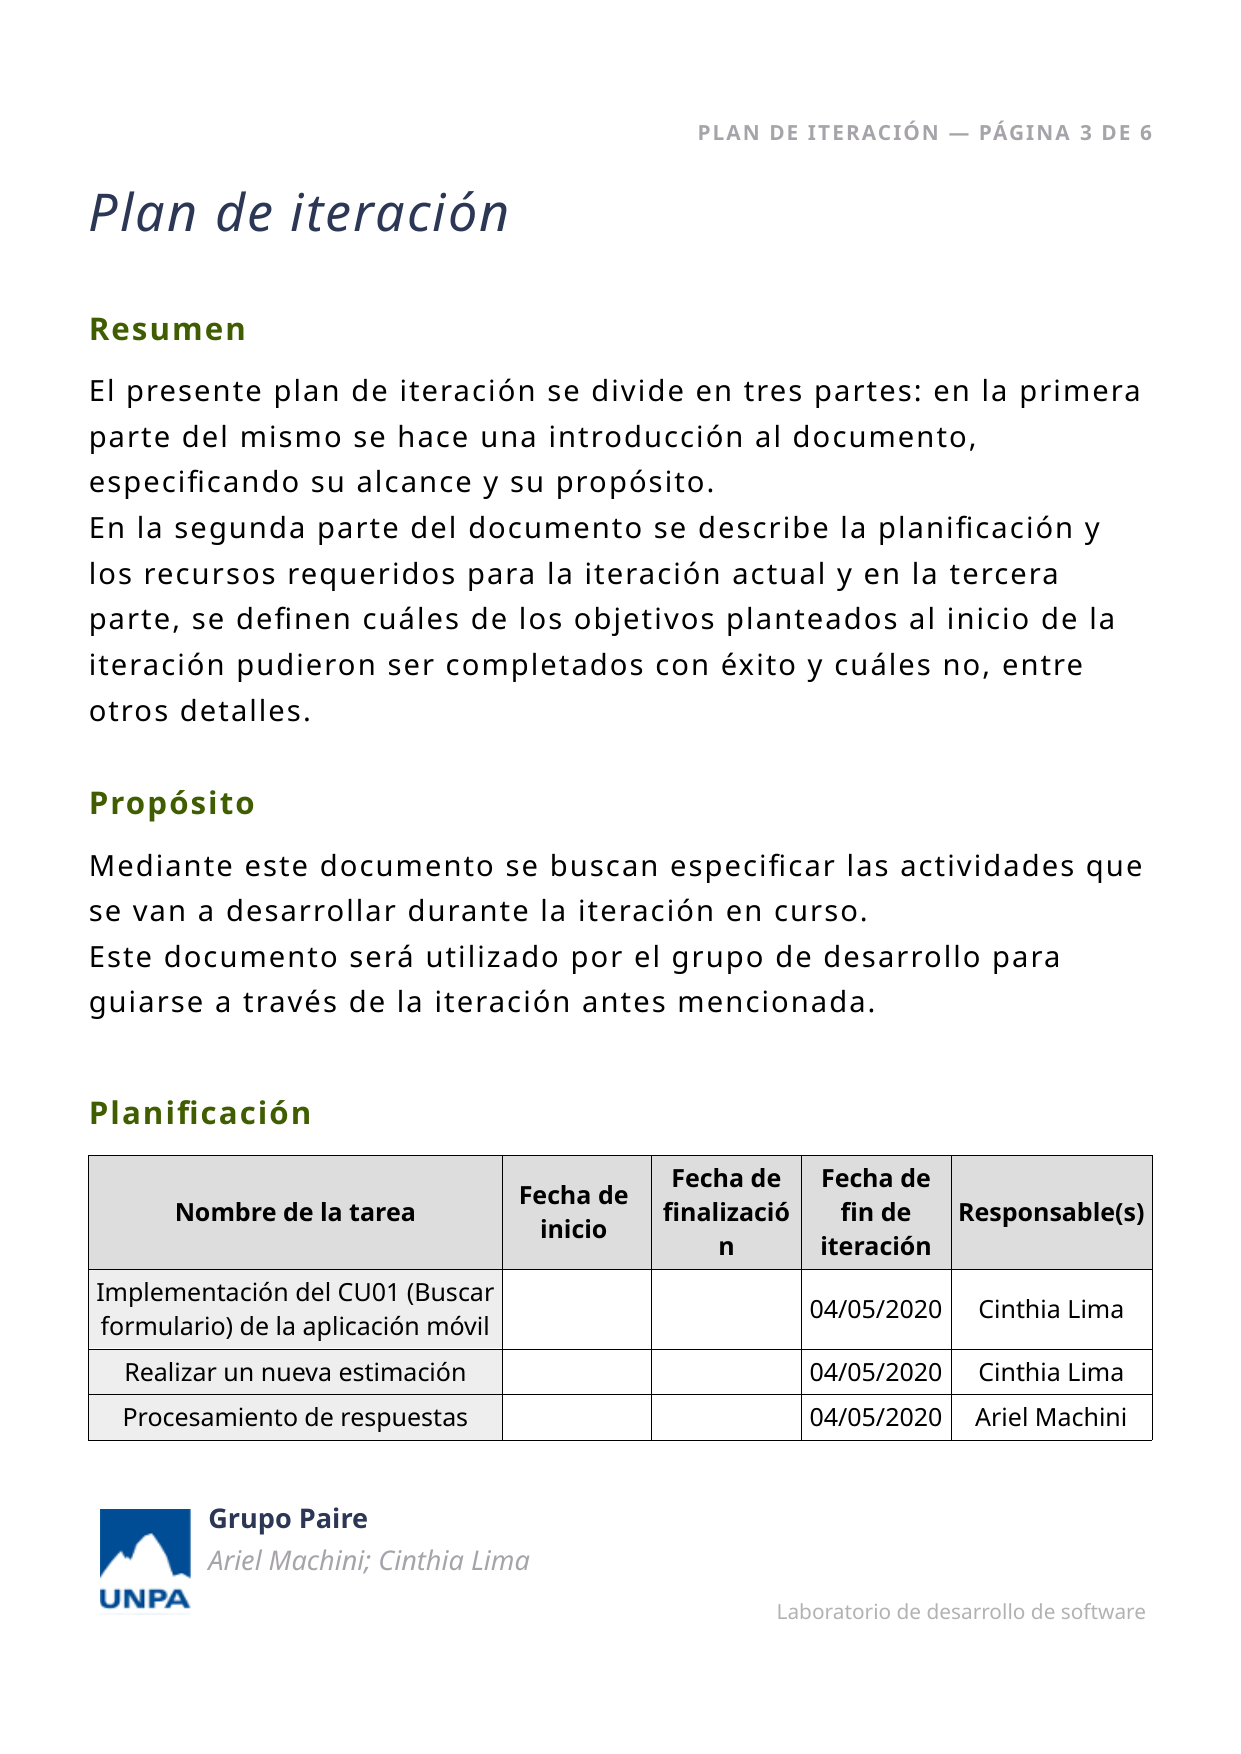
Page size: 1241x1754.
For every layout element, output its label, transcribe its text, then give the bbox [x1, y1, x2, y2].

table_cell Cinthia Lima [952, 1350, 1152, 1394]
text Mediante este documento se buscan especificar las actividades que se van a desarrollar durante la iteración en curso. [88, 845, 1152, 930]
text Resumen [88, 307, 1152, 349]
text Este documento será utilizado por el grupo de desarrollo para guiarse a través de la iteración antes mencionada. [88, 936, 1152, 1021]
table_cell [652, 1270, 801, 1348]
table_cell [503, 1395, 651, 1440]
table_cell [652, 1350, 801, 1394]
table_header Fecha de inicio [503, 1156, 651, 1269]
table_cell Cinthia Lima [952, 1270, 1152, 1348]
text El presente plan de iteración se divide en tres partes: en la primera parte del mismo se hace una introducción al documento, especificando su alcance y su propósito. [88, 370, 1152, 501]
table_header Nombre de la tarea [89, 1156, 502, 1269]
table_header Responsable(s) [952, 1156, 1152, 1269]
text Propósito [88, 781, 1152, 824]
table_cell [652, 1395, 801, 1440]
text En la segunda parte del documento se describe la planificación y los recursos requeridos para la iteración actual y en la tercera parte, se definen cuáles de los objetivos planteados al inicio de la iteración pudieron ser completados con éxito y cuáles no, entre otros detalles. [88, 507, 1152, 729]
table_cell 04/05/2020 [802, 1395, 951, 1440]
table_cell [503, 1270, 651, 1348]
table_cell Procesamiento de respuestas [89, 1395, 502, 1440]
picture [100, 1509, 191, 1615]
text Planificación [88, 1091, 1152, 1134]
text Plan de iteración [88, 176, 1152, 247]
table_cell 04/05/2020 [802, 1350, 951, 1394]
table_cell Realizar un nueva estimación [89, 1350, 502, 1394]
table_cell [503, 1350, 651, 1394]
table_cell Ariel Machini [952, 1395, 1152, 1440]
table_header Fecha de fin de iteración [802, 1156, 951, 1269]
table_header Fecha de finalización [652, 1156, 801, 1269]
table_cell Implementación del CU01 (Buscar formulario) de la aplicación móvil [89, 1270, 502, 1348]
table_cell 04/05/2020 [802, 1270, 951, 1348]
